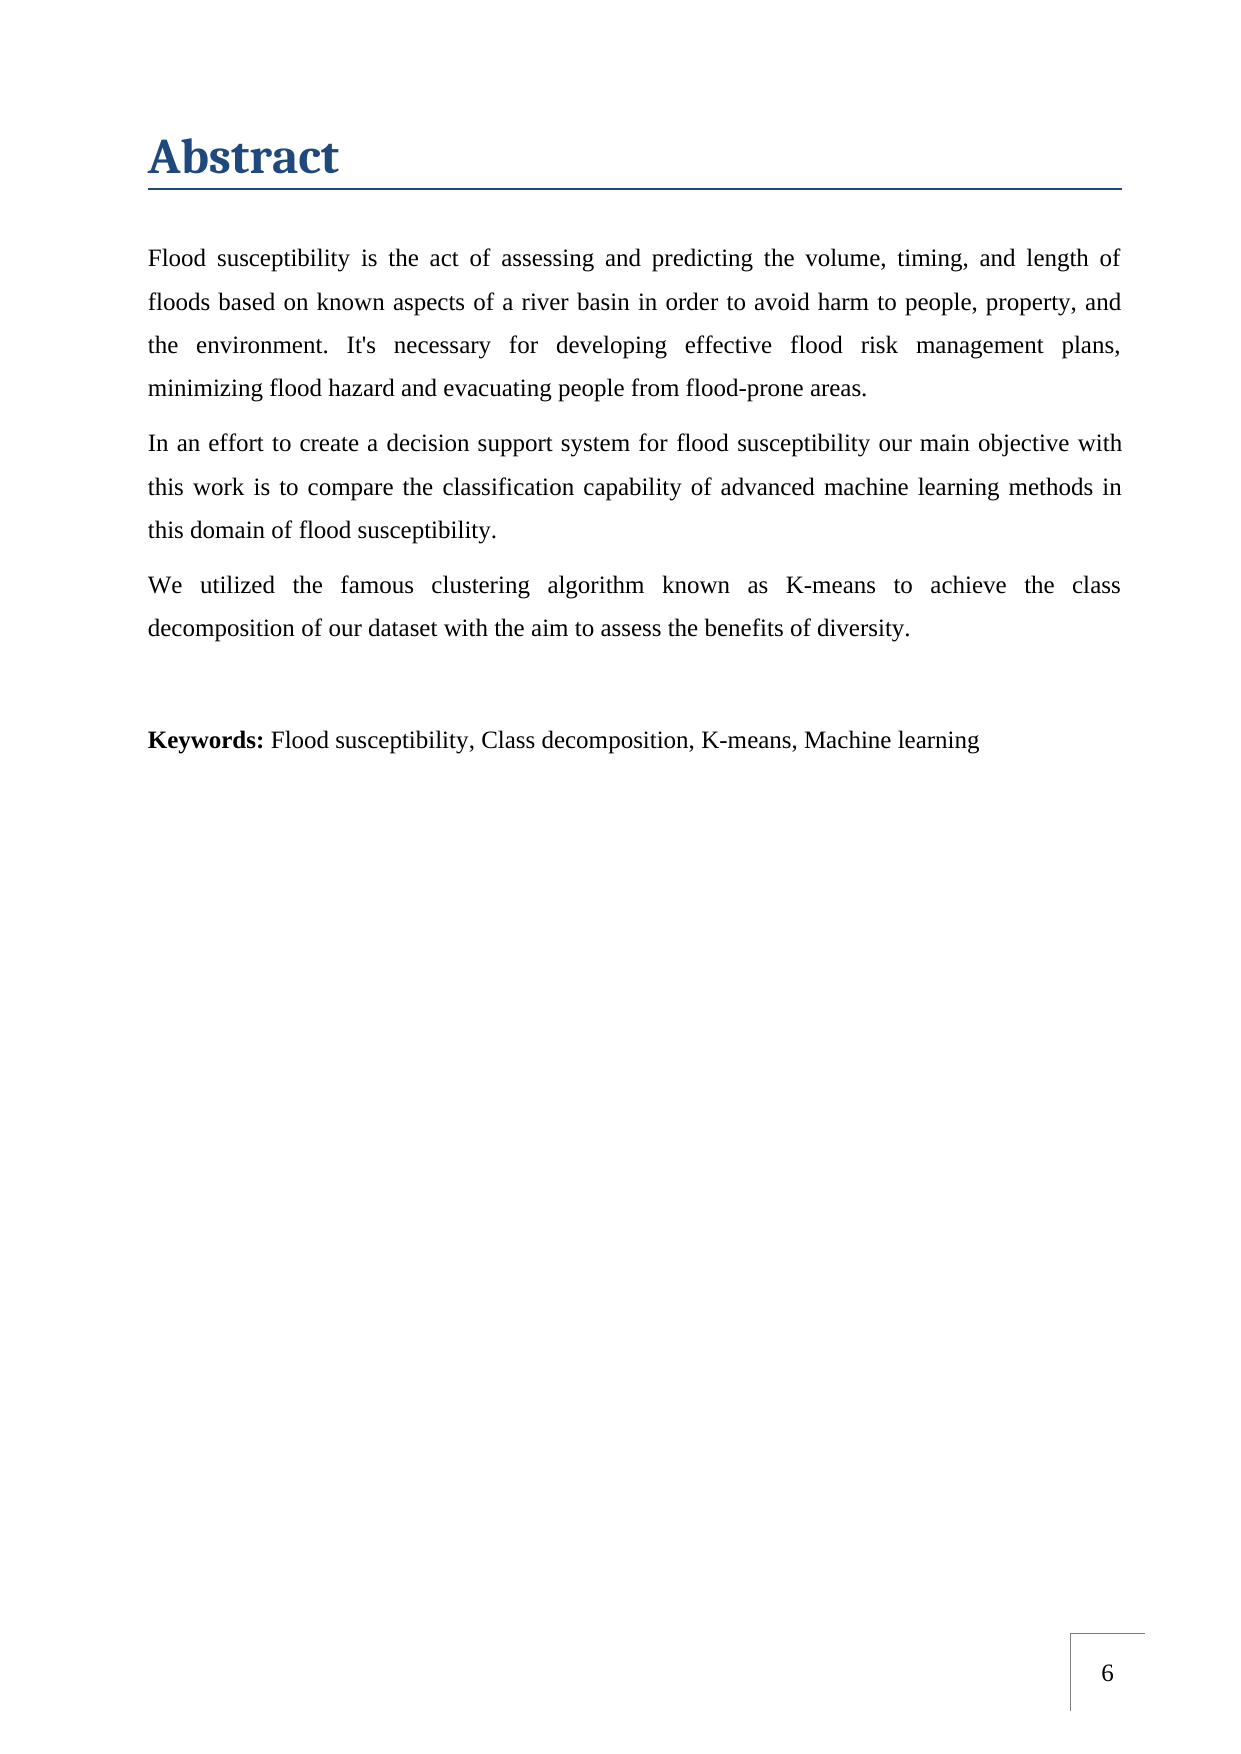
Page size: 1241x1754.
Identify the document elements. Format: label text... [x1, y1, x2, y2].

text In an effort to create a decision support system for flood susceptibility our main objective with this work is to compare the classification capability of advanced machine learning methods in this domain of flood susceptibility. [148, 428, 1122, 543]
text We utilized the famous clustering algorithm known as K-means to achieve the class decomposition of our dataset with the aim to assess the benefits of diversity. [148, 570, 1122, 642]
text Flood susceptibility is the act of assessing and predicting the volume, timing, and length of floods based on known aspects of a river basin in order to avoid harm to people, property, and the environment. It's necessary for developing effective flood risk management plans, minimizing flood hazard and evacuating people from flood-prone areas. [148, 243, 1122, 402]
subtitle Abstract [148, 129, 1122, 188]
text Keywords: Flood susceptibility, Class decomposition, K-means, Machine learning [148, 725, 1122, 753]
